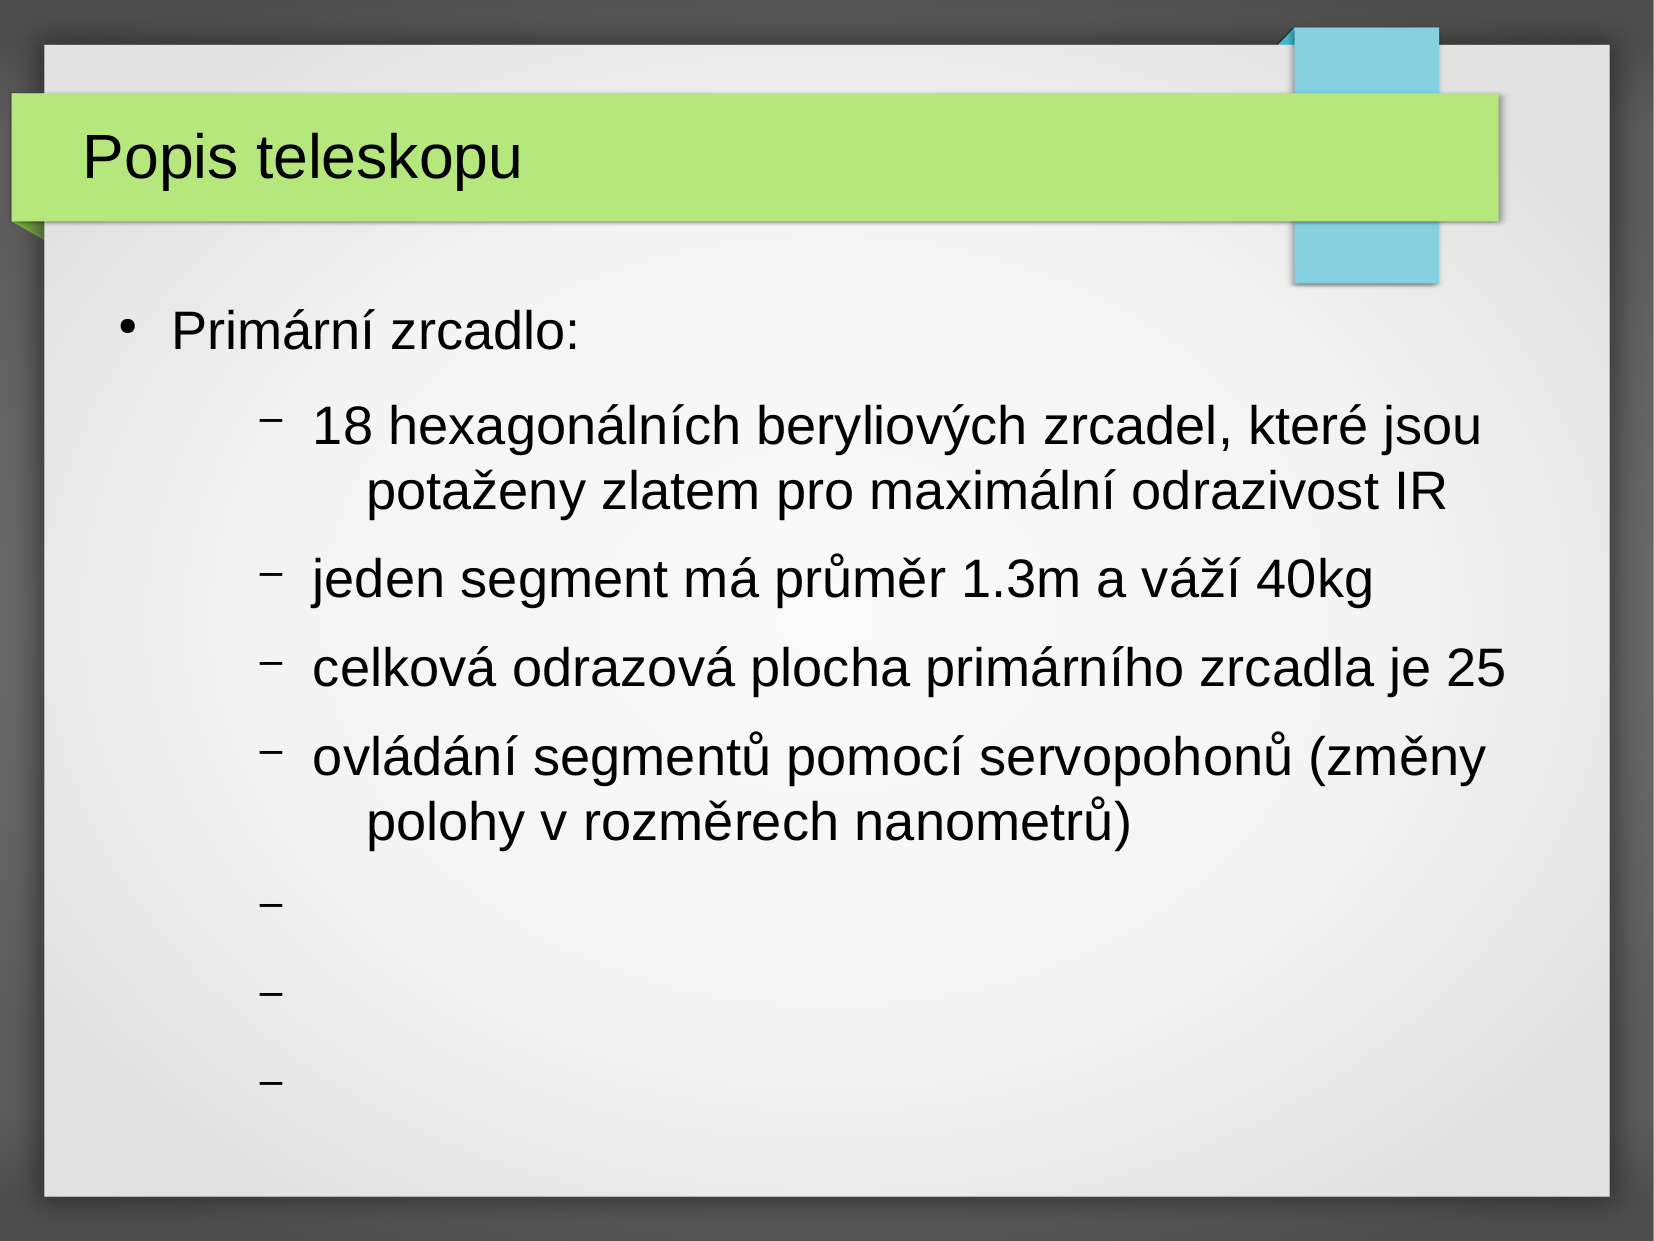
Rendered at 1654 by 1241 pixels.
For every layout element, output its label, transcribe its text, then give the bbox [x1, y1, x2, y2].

title Popis teleskopu [82, 94, 1264, 213]
list Primární zrcadlo: 18 hexagonálních beryliových zrcadel, které jsou potaženy zlatem pro maximální odrazivost IR jeden segment má průměr 1.3m a váží 40kg celková odrazová plocha primárního zrcadla je 25 ovládání segmentů pomocí servopohonů (změny polohy v rozměrech nanometrů) [82, 295, 1571, 1015]
